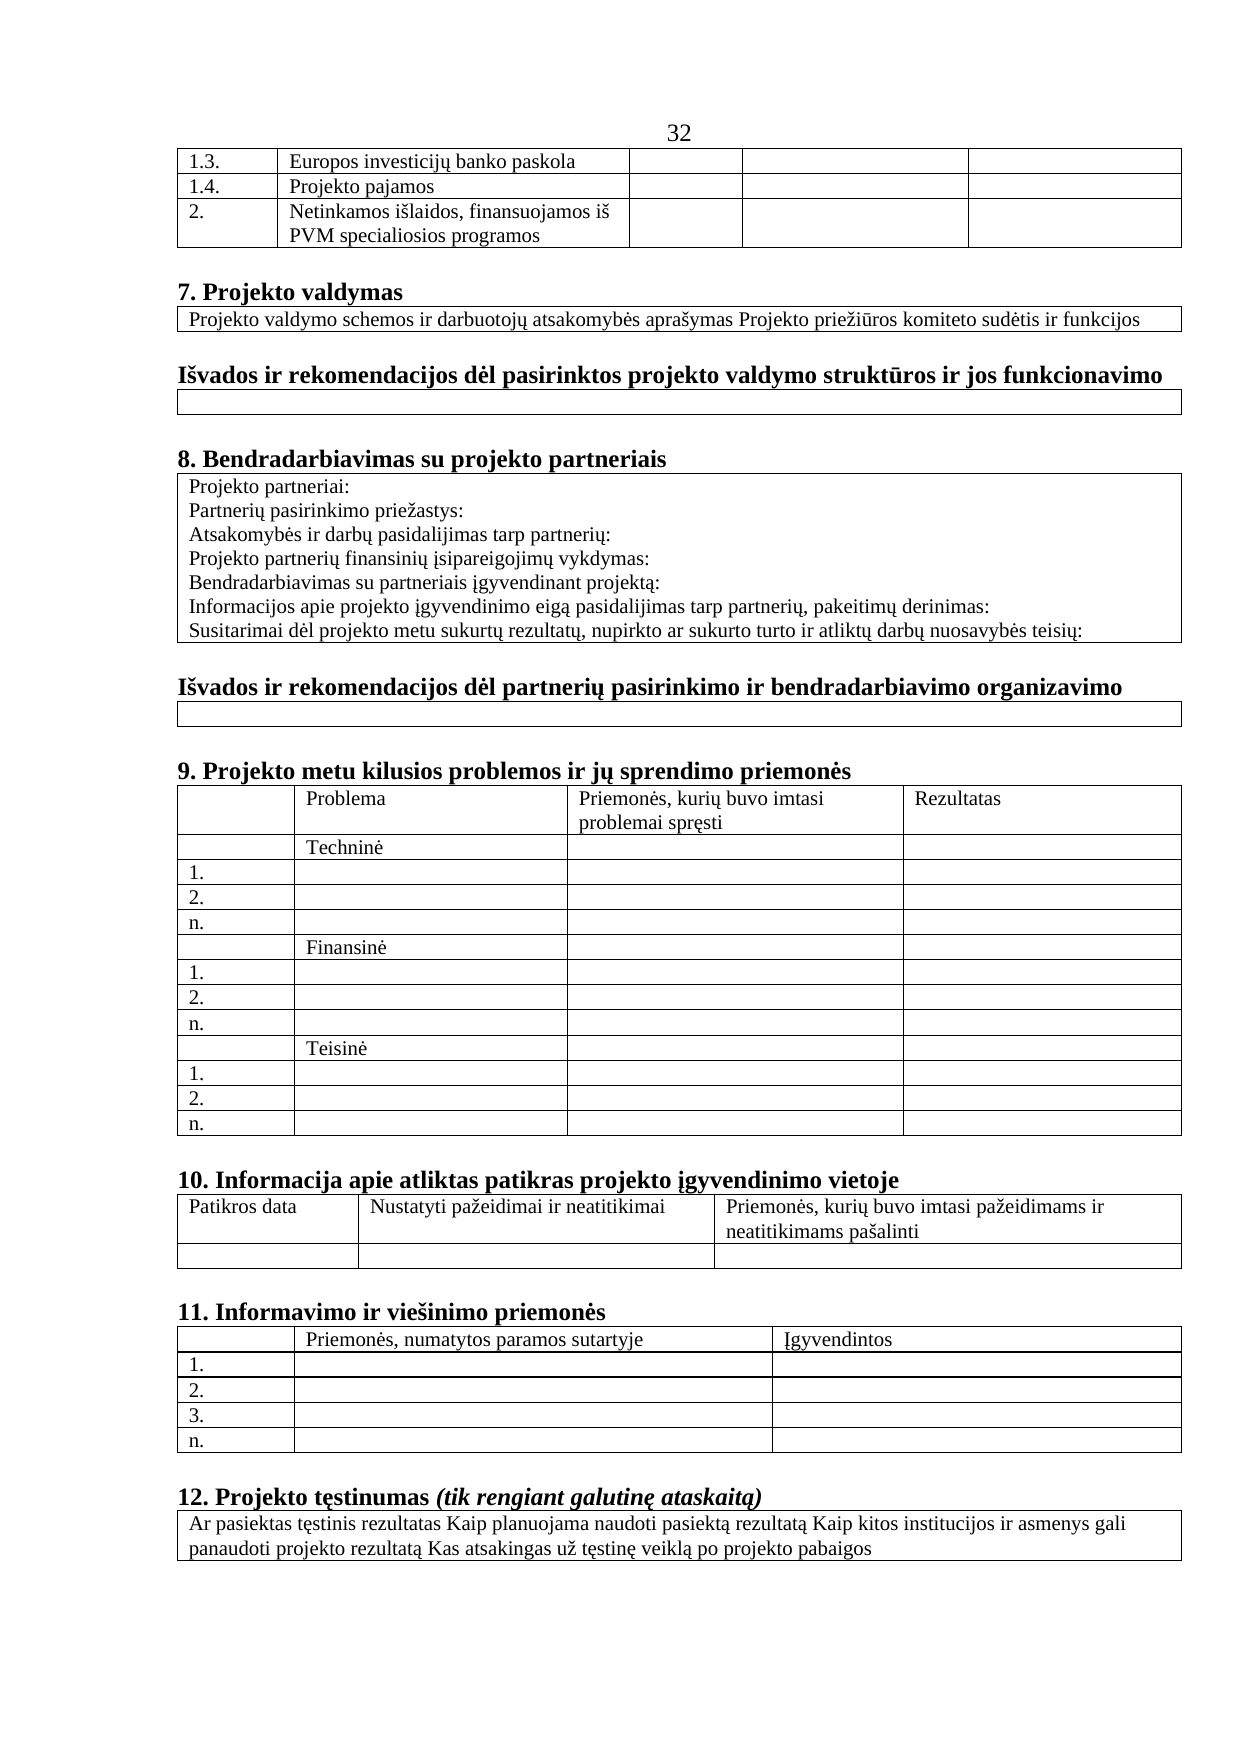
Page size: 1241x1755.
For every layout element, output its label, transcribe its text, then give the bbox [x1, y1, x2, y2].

table_cell [773, 1428, 1181, 1452]
table_cell n. [178, 1111, 294, 1135]
table_header Rezultatas [904, 786, 1181, 834]
table_cell [969, 199, 1181, 247]
table_cell [904, 860, 1181, 884]
table_cell [568, 1086, 903, 1110]
table_cell [904, 1111, 1181, 1135]
table_header Problema [295, 786, 567, 834]
table_cell [969, 174, 1181, 198]
table_header [178, 702, 1181, 726]
table_cell [715, 1244, 1181, 1268]
table_cell 1.4. [178, 174, 277, 198]
table_cell 1. [178, 860, 294, 884]
table_cell [904, 985, 1181, 1009]
table_header Patikros data [178, 1195, 358, 1243]
table_cell [568, 1010, 903, 1034]
table_cell [295, 1428, 772, 1452]
table_header [178, 1327, 294, 1351]
table_cell [904, 960, 1181, 984]
table_cell 1.3. [178, 149, 277, 173]
table_header Priemonės, kurių buvo imtasi pažeidimams ir neatitikimams pašalinti [715, 1195, 1181, 1243]
table_cell [295, 1086, 567, 1110]
table_cell 2. [178, 1086, 294, 1110]
text Išvados ir rekomendacijos dėl pasirinktos projekto valdymo struktūros ir jos funkcionavimo [177, 360, 1181, 389]
table_cell [295, 1111, 567, 1135]
text 9. Projekto metu kilusios problemos ir jų sprendimo priemonės [177, 756, 1181, 784]
table_cell [904, 1061, 1181, 1085]
table_cell [630, 174, 742, 198]
table_header Priemonės, numatytos paramos sutartyje [295, 1327, 772, 1351]
table_cell Teisinė [295, 1036, 567, 1059]
table_header Priemonės, kurių buvo imtasi problemai spręsti [568, 786, 903, 834]
table_cell n. [178, 1010, 294, 1034]
table_cell n. [178, 1428, 294, 1452]
table_cell [904, 1086, 1181, 1110]
table_cell [178, 835, 294, 859]
table_header Įgyvendintos [773, 1327, 1181, 1351]
table_cell [295, 1403, 772, 1427]
table_cell Europos investicijų banko paskola [278, 149, 629, 173]
table_cell 2. [178, 199, 277, 247]
table_cell [295, 985, 567, 1009]
table_cell 2. [178, 1378, 294, 1402]
table_cell [295, 960, 567, 984]
table_cell [568, 860, 903, 884]
table_cell [295, 1353, 772, 1376]
table_header Projekto partneriai: Partnerių pasirinkimo priežastys: Atsakomybės ir darbų pasidalijimas tarp partnerių: Projekto partnerių finansinių įsipareigojimų vykdymas: Bendradarbiavimas su partneriais įgyvendinant projektą: Informacijos apie projekto įgyvendinimo eigą pasidalijimas tarp partnerių, pakeitimų derinimas: Susitarimai dėl projekto metu sukurtų rezultatų, nupirkto ar sukurto turto ir atliktų darbų nuosavybės teisių: [178, 474, 1181, 642]
table_cell [178, 935, 294, 959]
text Išvados ir rekomendacijos dėl partnerių pasirinkimo ir bendradarbiavimo organizavimo [177, 672, 1181, 701]
table_cell [568, 885, 903, 909]
table_cell [773, 1353, 1181, 1376]
table_cell [295, 1378, 772, 1402]
table_cell [904, 885, 1181, 909]
table_cell Finansinė [295, 935, 567, 959]
table_cell [773, 1378, 1181, 1402]
table_cell 3. [178, 1403, 294, 1427]
table_cell [568, 910, 903, 934]
table_cell 1. [178, 1353, 294, 1376]
table_cell [295, 910, 567, 934]
table_cell 2. [178, 885, 294, 909]
table_cell [295, 860, 567, 884]
table_cell [568, 835, 903, 859]
table_cell [630, 149, 742, 173]
table_cell [630, 199, 742, 247]
table_cell [743, 149, 968, 173]
table_cell [295, 885, 567, 909]
table_cell [568, 985, 903, 1009]
table_header [178, 786, 294, 834]
table_cell 1. [178, 1061, 294, 1085]
table_header Ar pasiektas tęstinis rezultatas Kaip planuojama naudoti pasiektą rezultatą Kaip kitos institucijos ir asmenys gali panaudoti projekto rezultatą Kas atsakingas už tęstinę veiklą po projekto pabaigos [178, 1511, 1181, 1559]
table_cell [904, 1036, 1181, 1059]
table_cell [568, 1111, 903, 1135]
table_cell [904, 1010, 1181, 1034]
table_cell [773, 1403, 1181, 1427]
table_cell [743, 174, 968, 198]
table_cell [969, 149, 1181, 173]
table_cell [359, 1244, 714, 1268]
table_cell [568, 935, 903, 959]
table_cell [568, 1061, 903, 1085]
table_cell [568, 960, 903, 984]
text 7. Projekto valdymas [177, 277, 1181, 306]
table_cell [178, 1244, 358, 1268]
table_cell n. [178, 910, 294, 934]
table_cell [178, 1036, 294, 1059]
text 11. Informavimo ir viešinimo priemonės [177, 1297, 1181, 1326]
table_cell [904, 910, 1181, 934]
table_cell [295, 1061, 567, 1085]
text 8. Bendradarbiavimas su projekto partneriais [177, 444, 1181, 473]
table_cell [295, 1010, 567, 1034]
table_header [178, 390, 1181, 414]
text 12. Projekto tęstinumas (tik rengiant galutinę ataskaitą) [177, 1482, 1181, 1510]
table_cell Techninė [295, 835, 567, 859]
text 10. Informacija apie atliktas patikras projekto įgyvendinimo vietoje [177, 1165, 1181, 1193]
table_cell 2. [178, 985, 294, 1009]
table_cell [904, 935, 1181, 959]
table_cell 1. [178, 960, 294, 984]
table_header Projekto valdymo schemos ir darbuotojų atsakomybės aprašymas Projekto priežiūros komiteto sudėtis ir funkcijos [178, 307, 1181, 331]
table_cell [568, 1036, 903, 1059]
table_cell Projekto pajamos [278, 174, 629, 198]
table_cell [904, 835, 1181, 859]
table_cell Netinkamos išlaidos, finansuojamos iš PVM specialiosios programos [278, 199, 629, 247]
table_header Nustatyti pažeidimai ir neatitikimai [359, 1195, 714, 1243]
table_cell [743, 199, 968, 247]
